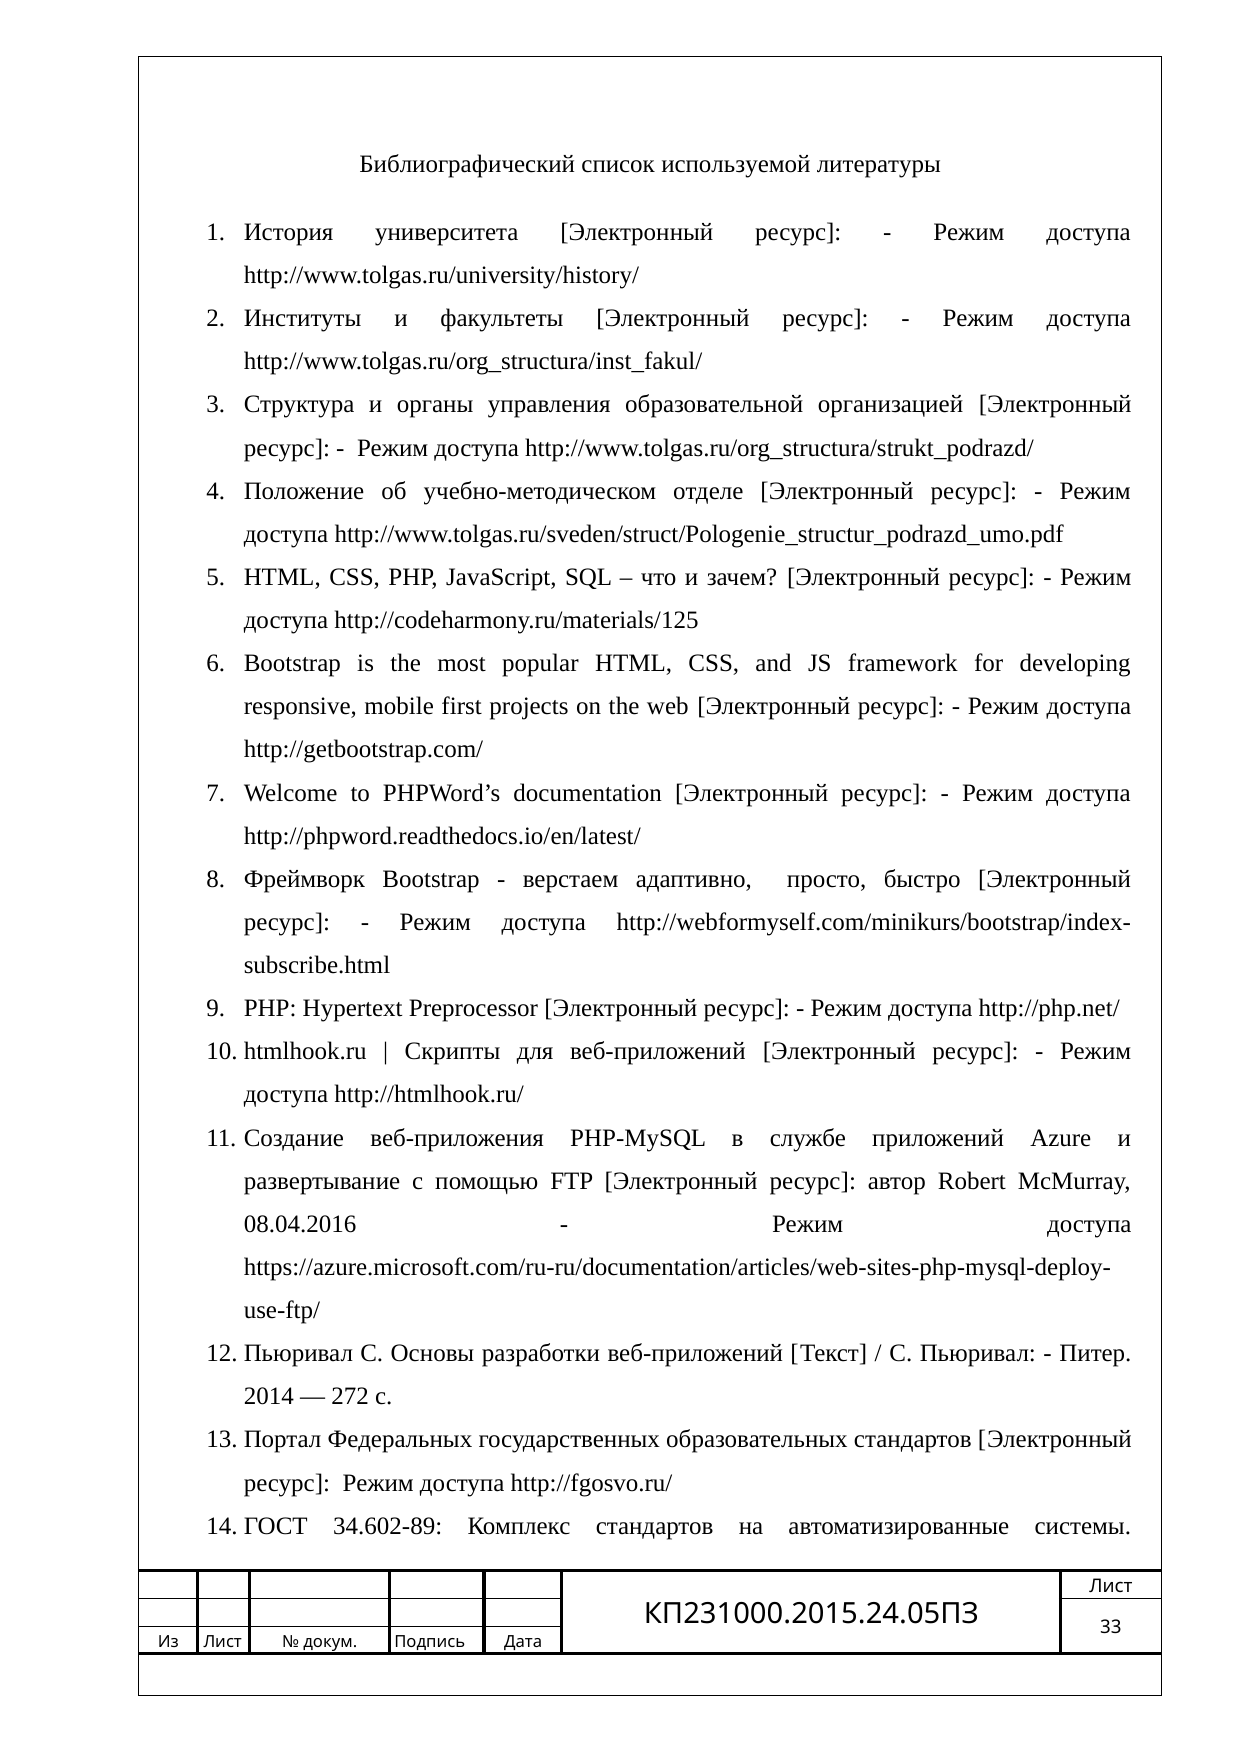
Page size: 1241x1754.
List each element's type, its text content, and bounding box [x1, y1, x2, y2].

list Фреймворк Bootstrap - верстаем адаптивно, просто, быстро [Электронный ресурс]: - Режим доступа http://webformyself.com/minikurs/bootstrap/index-subscribe.html [206, 864, 1132, 979]
list История университета [Электронный ресурс]: - Режим доступа http://www.tolgas.ru/university/history/ [206, 217, 1132, 289]
list PHP: Hypertext Preprocessor [Электронный ресурс]: - Режим доступа http://php.net/ [206, 993, 1132, 1022]
list Пьюривал С. Основы разработки веб-приложений [Текст] / С. Пьюривал: - Питер. 2014 — 272 с. [206, 1338, 1132, 1410]
list Bootstrap is the most popular HTML, CSS, and JS framework for developing responsive, mobile first projects on the web [Электронный ресурс]: - Режим доступа http://getbootstrap.com/ [206, 648, 1132, 763]
list htmlhook.ru | Скрипты для веб-приложений [Электронный ресурс]: - Режим доступа http://htmlhook.ru/ [206, 1036, 1132, 1108]
list Welcome to PHPWord’s documentation [Электронный ресурс]: - Режим доступа http://phpword.readthedocs.io/en/latest/ [206, 778, 1132, 849]
subtitle Библиографический список используемой литературы [168, 149, 1132, 178]
list Институты и факультеты [Электронный ресурс]: - Режим доступа http://www.tolgas.ru/org_structura/inst_fakul/ [206, 303, 1132, 375]
list Структура и органы управления образовательной организацией [Электронный ресурс]: - Режим доступа http://www.tolgas.ru/org_structura/strukt_podrazd/ [206, 389, 1132, 461]
list Положение об учебно-методическом отделе [Электронный ресурс]: - Режим доступа http://www.tolgas.ru/sveden/struct/Pologenie_structur_podrazd_umo.pdf [206, 476, 1132, 548]
list Портал Федеральных государственных образовательных стандартов [Электронный ресурс]: Режим доступа http://fgosvo.ru/ [206, 1424, 1132, 1496]
list Создание веб-приложения PHP-MySQL в службе приложений Azure и развертывание с помощью FTP [Электронный ресурс]: автор Robert McMurray, 08.04.2016 - Режим доступа https://azure.microsoft.com/ru-ru/documentation/articles/web-sites-php-mysql-deploy-use-ftp/ [206, 1123, 1132, 1324]
list ГОСТ 34.602-89: Комплекс стандартов на автоматизированные системы. [206, 1511, 1132, 1539]
list HTML, CSS, PHP, JavaScript, SQL – что и зачем? [Электронный ресурс]: - Режим доступа http://codeharmony.ru/materials/125 [206, 562, 1132, 634]
